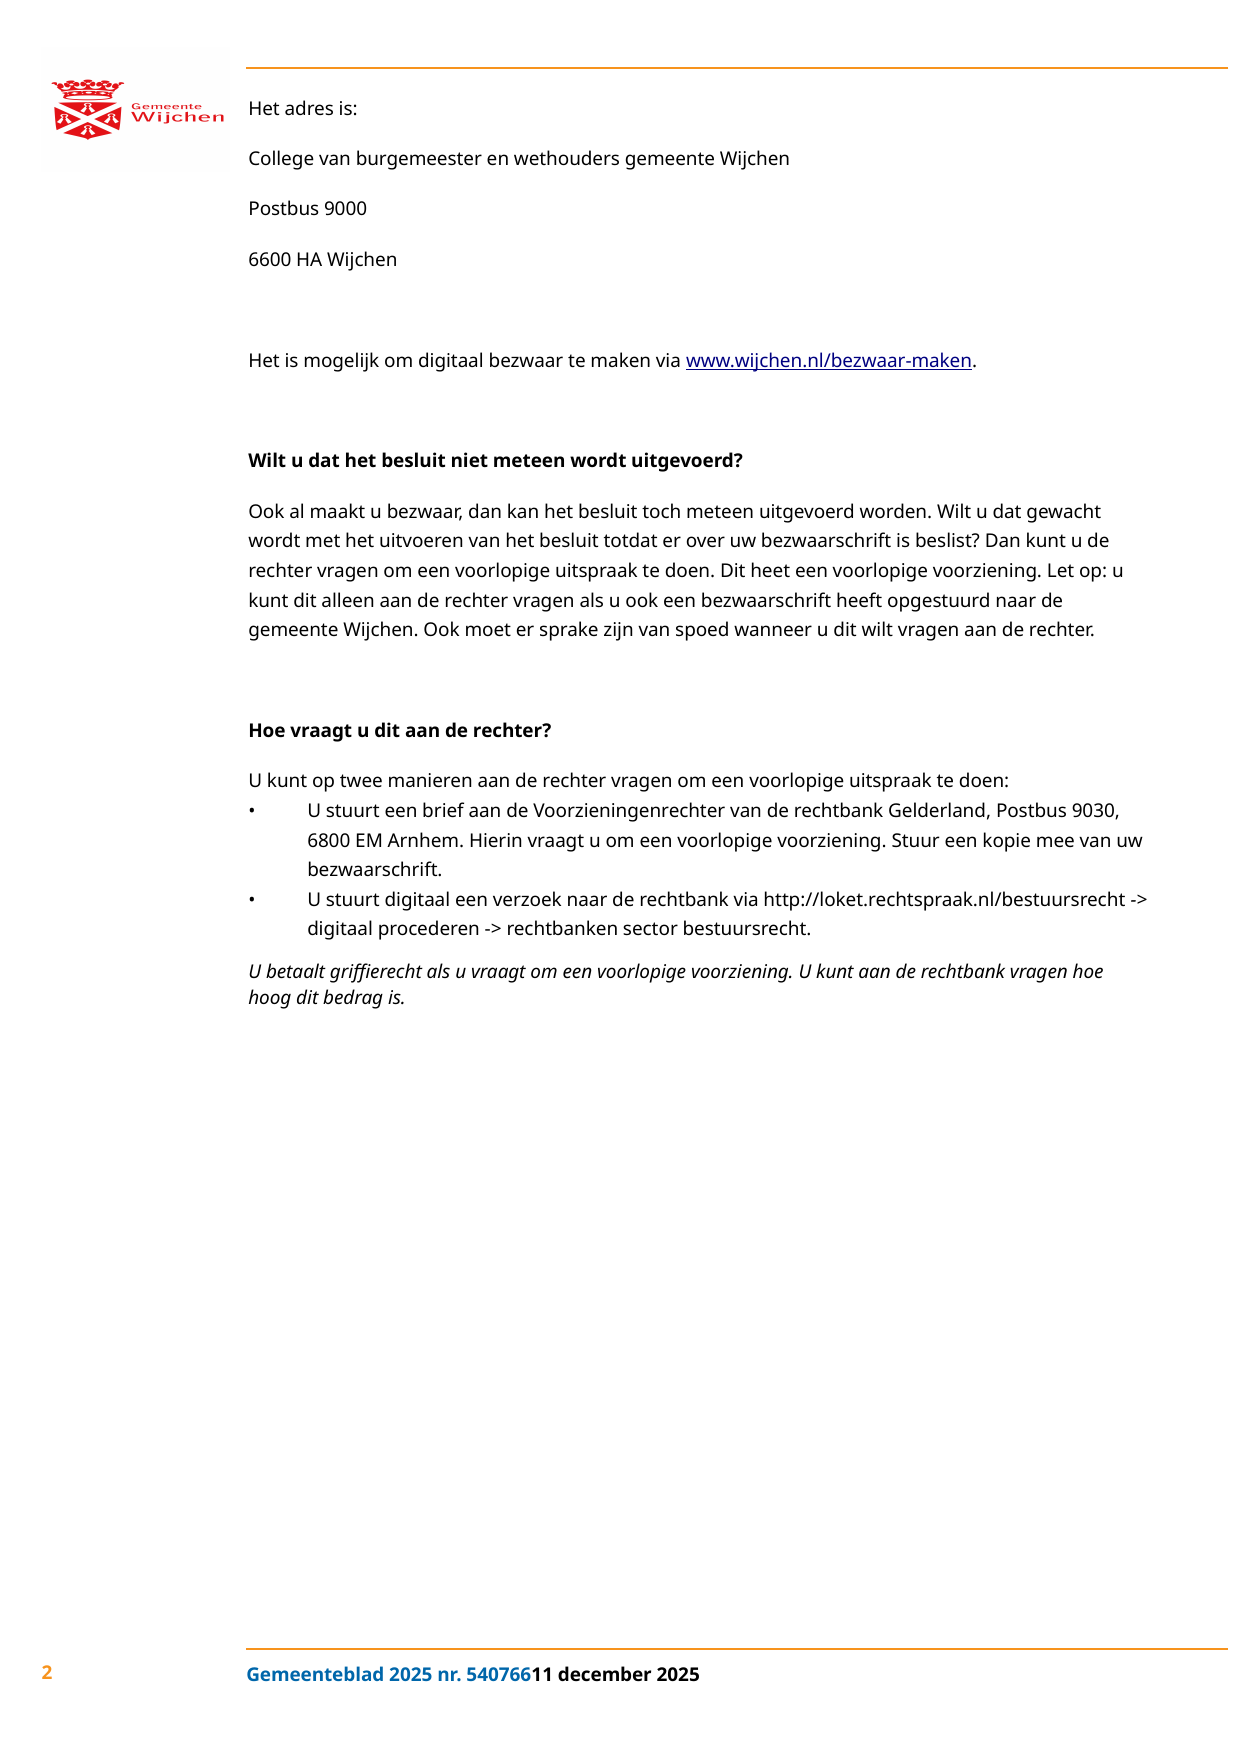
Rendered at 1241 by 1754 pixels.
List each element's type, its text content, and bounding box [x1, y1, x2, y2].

text Wilt u dat het besluit niet meteen wordt uitgevoerd? [248, 448, 1152, 473]
text U kunt op twee manieren aan de rechter vragen om een voorlopige uitspraak te doen: [248, 768, 1152, 793]
text U betaalt griffierecht als u vraagt om een voorlopige voorziening. U kunt aan de rechtbank vragen hoe hoog dit bedrag is. [248, 959, 1152, 1010]
text Postbus 9000 [248, 196, 1152, 221]
text Het adres is: [248, 95, 1152, 121]
text College van burgemeester en wethouders gemeente Wijchen [248, 145, 1152, 171]
list U stuurt een brief aan de Voorzieningenrechter van de rechtbank Gelderland, Postbus 9030, 6800 EM Arnhem. Hierin vraagt u om een voorlopige voorziening. Stuur een kopie mee van uw bezwaarschrift. [248, 797, 1152, 882]
text Hoe vraagt u dit aan de rechter? [248, 717, 1152, 743]
text 6600 HA Wijchen [248, 246, 1152, 272]
text Het is mogelijk om digitaal bezwaar te maken via www.wijchen.nl/bezwaar-maken. [248, 347, 1152, 373]
list U stuurt digitaal een verzoek naar de rechtbank via http://loket.rechtspraak.nl/bestuursrecht -> digitaal procederen -> rechtbanken sector bestuursrecht. [248, 886, 1152, 941]
text Ook al maakt u bezwaar, dan kan het besluit toch meteen uitgevoerd worden. Wilt u dat gewacht wordt met het uitvoeren van het besluit totdat er over uw bezwaarschrift is beslist? Dan kunt u de rechter vragen om een voorlopige uitspraak te doen. Dit heet een voorlopige voorziening. Let op: u kunt dit alleen aan de rechter vragen als u ook een bezwaarschrift heeft opgestuurd naar de gemeente Wijchen. Ook moet er sprake zijn van spoed wanneer u dit wilt vragen aan de rechter. [248, 498, 1152, 642]
picture [41, 47, 231, 172]
